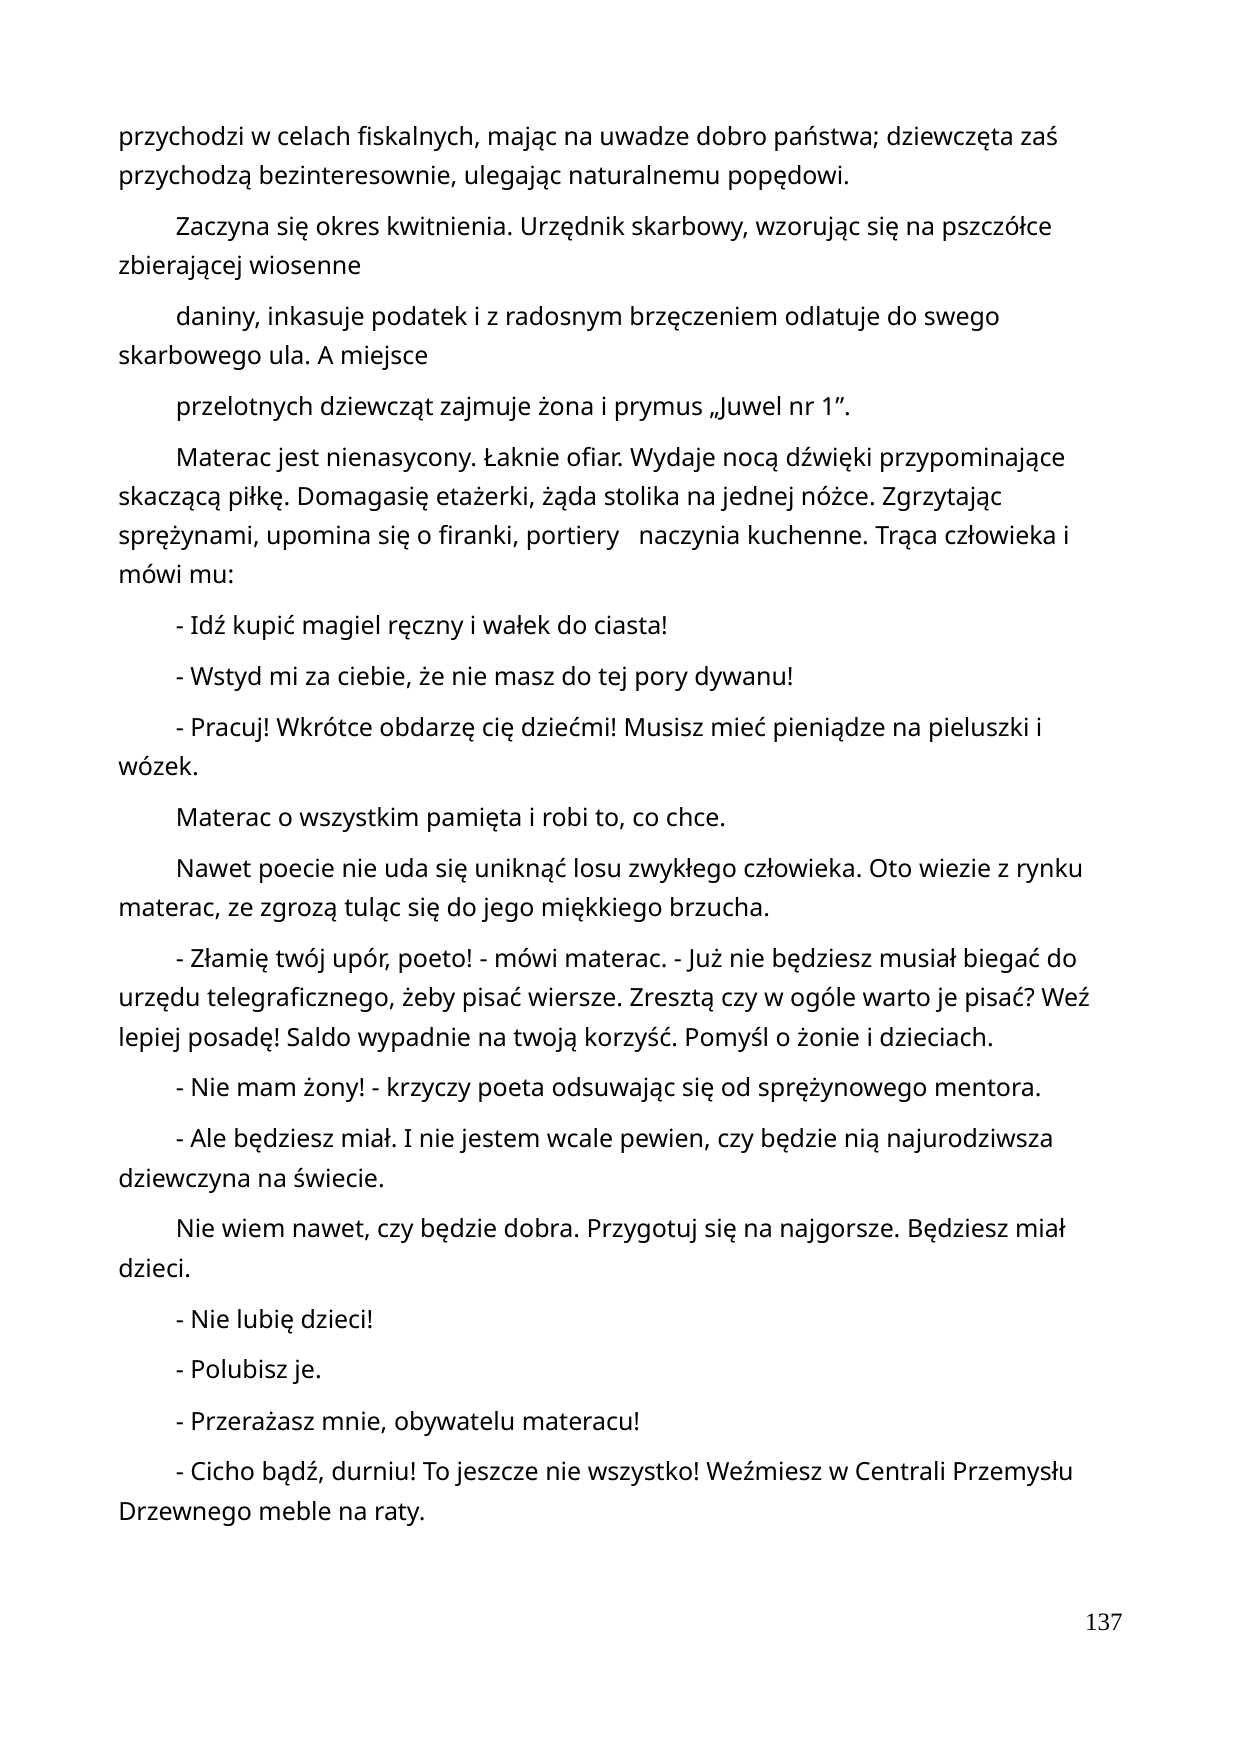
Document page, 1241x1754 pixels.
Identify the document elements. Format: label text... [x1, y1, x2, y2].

text - Ale będziesz miał. I nie jestem wcale pewien, czy będzie nią najurodziwsza dziewczyna na świecie. [118, 1121, 1122, 1194]
text - Idź kupić magiel ręczny i wałek do ciasta! [118, 608, 1122, 642]
text daniny, inkasuje podatek i z radosnym brzęczeniem odlatuje do swego skarbowego ula. A miejsce [118, 298, 1122, 372]
text - Złamię twój upór, poeto! - mówi materac. - Już nie będziesz musiał biegać do urzędu telegraficznego, żeby pisać wiersze. Zresztą czy w ogóle warto je pisać? Weź lepiej posadę! Saldo wypadnie na twoją korzyść. Pomyśl o żonie i dzieciach. [118, 941, 1122, 1053]
text - Nie mam żony! - krzyczy poeta odsuwając się od sprężynowego mentora. [118, 1070, 1122, 1104]
text - Wstyd mi za ciebie, że nie masz do tej pory dywanu! [118, 659, 1122, 693]
text - Polubisz je. [118, 1352, 1122, 1386]
text Nie wiem nawet, czy będzie dobra. Przygotuj się na najgorsze. Będziesz miał dzieci. [118, 1211, 1122, 1284]
text Materac jest nienasycony. Łaknie ofiar. Wydaje nocą dźwięki przypominające skaczącą piłkę. Domagasię etażerki, żąda stolika na jednej nóżce. Zgrzytając sprężynami, upomina się o firanki, portiery naczynia kuchenne. Trąca człowieka i mówi mu: [118, 439, 1122, 591]
text przelotnych dziewcząt zajmuje żona i prymus „Juwel nr 1”. [118, 388, 1122, 422]
text Materac o wszystkim pamięta i robi to, co chce. [118, 800, 1122, 834]
text - Nie lubię dzieci! [118, 1301, 1122, 1335]
text Nawet poecie nie uda się uniknąć losu zwykłego człowieka. Oto wiezie z rynku materac, ze zgrozą tuląc się do jego miękkiego brzucha. [118, 851, 1122, 924]
text przychodzi w celach fiskalnych, mając na uwadze dobro państwa; dziewczęta zaś przychodzą bezinteresownie, ulegając naturalnemu popędowi. [118, 118, 1122, 191]
text - Przerażasz mnie, obywatelu materacu! [118, 1403, 1122, 1437]
text Zaczyna się okres kwitnienia. Urzędnik skarbowy, wzorując się na pszczółce zbierającej wiosenne [118, 208, 1122, 281]
text - Pracuj! Wkrótce obdarzę cię dziećmi! Musisz mieć pieniądze na pieluszki i wózek. [118, 710, 1122, 783]
text - Cicho bądź, durniu! To jeszcze nie wszystko! Weźmiesz w Centrali Przemysłu Drzewnego meble na raty. [118, 1454, 1122, 1527]
